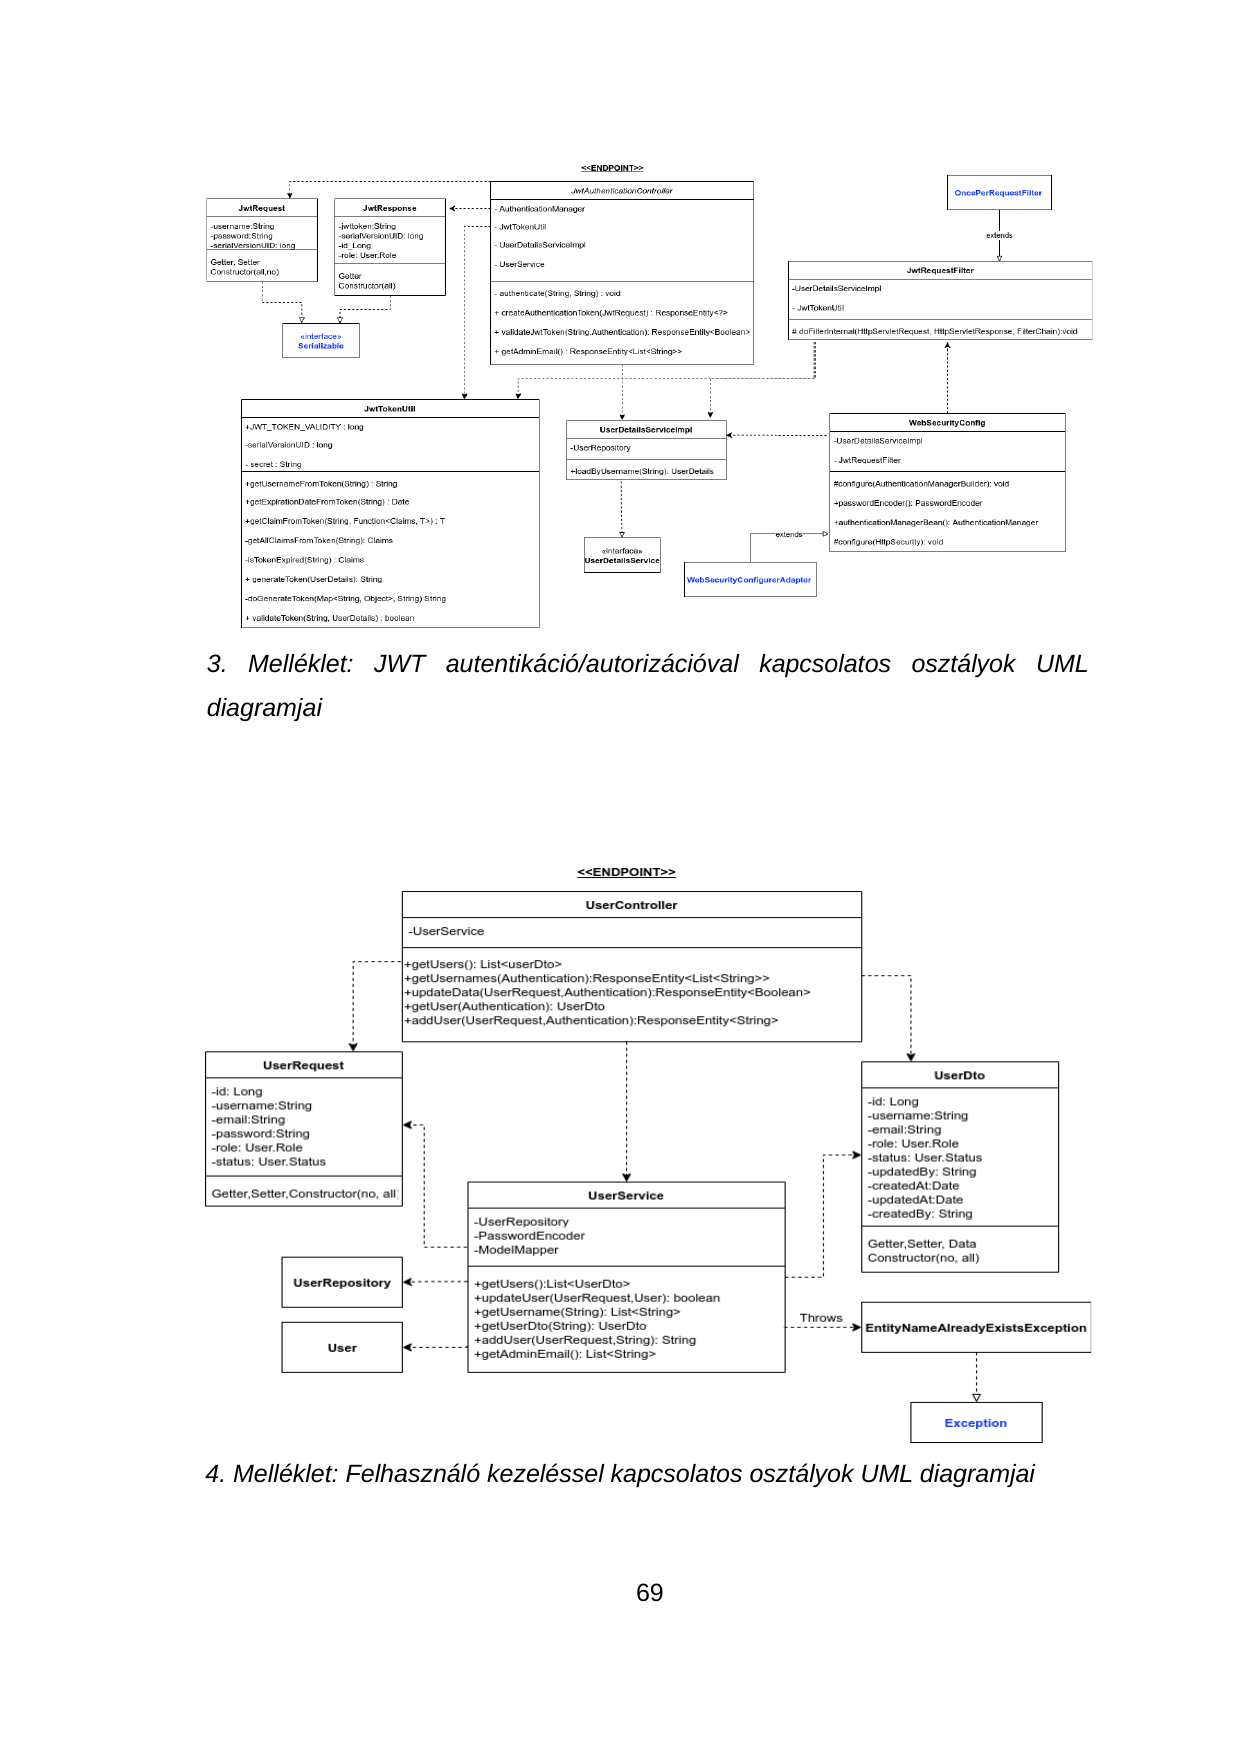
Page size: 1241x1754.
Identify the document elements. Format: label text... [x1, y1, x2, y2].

picture [205, 861, 1092, 1443]
text 3. Melléklet: JWT autentikáció/autorizációval kapcsolatos osztályok UML diagramjai [207, 630, 1093, 721]
picture [206, 160, 1093, 630]
text 4. Melléklet: Felhasználó kezeléssel kapcsolatos osztályok UML diagramjai [205, 1443, 1091, 1487]
